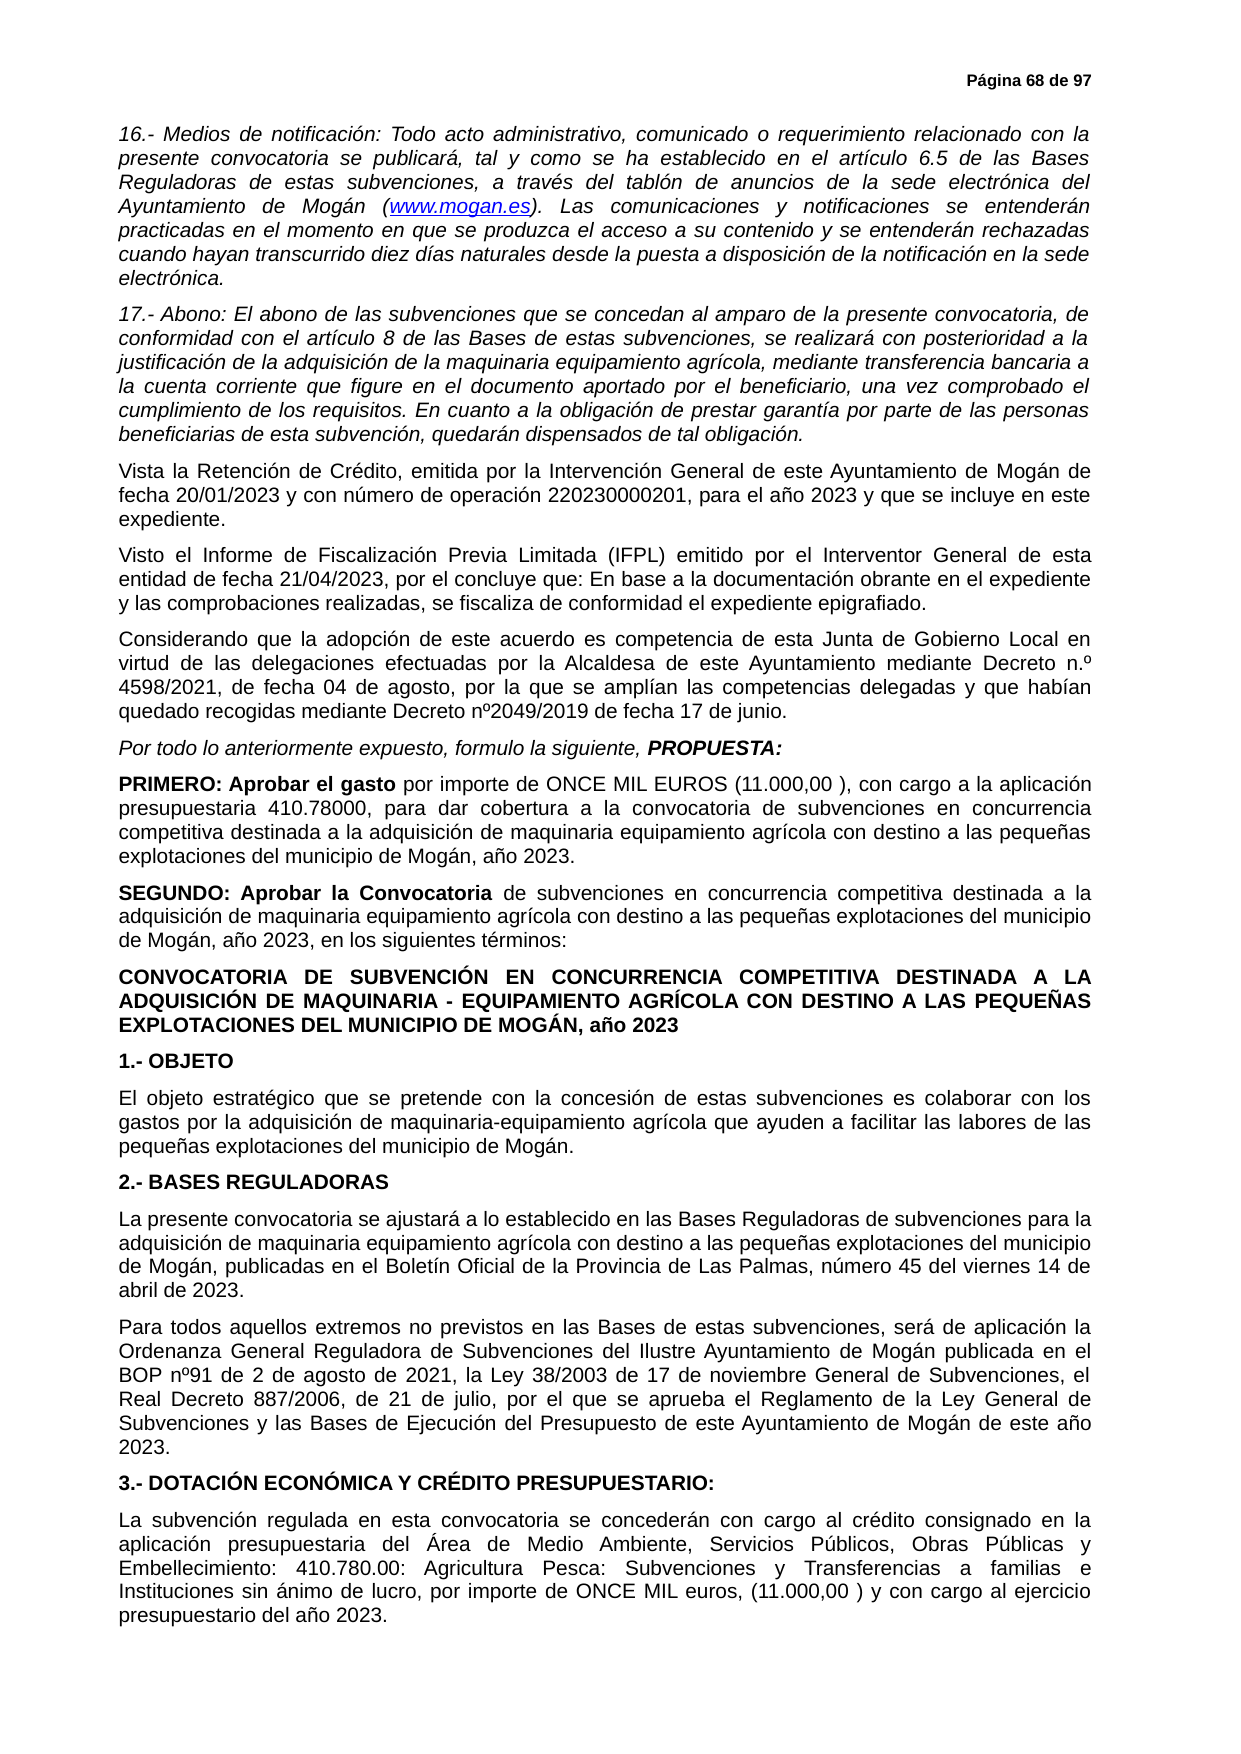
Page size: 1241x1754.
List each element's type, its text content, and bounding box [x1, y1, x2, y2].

text 2.- BASES REGULADORAS [118, 1170, 1092, 1194]
text CONVOCATORIA DE SUBVENCIÓN EN CONCURRENCIA COMPETITIVA DESTINADA A LA ADQUISICIÓN DE MAQUINARIA - EQUIPAMIENTO AGRÍCOLA CON DESTINO A LAS PEQUEÑAS EXPLOTACIONES DEL MUNICIPIO DE MOGÁN, año 2023 [118, 965, 1092, 1037]
text 1.- OBJETO [118, 1049, 1092, 1073]
text 17.- Abono: El abono de las subvenciones que se concedan al amparo de la presente convocatoria, de conformidad con el artículo 8 de las Bases de estas subvenciones, se realizará con posterioridad a la justificación de la adquisición de la maquinaria equipamiento agrícola, mediante transferencia bancaria a la cuenta corriente que figure en el documento aportado por el beneficiario, una vez comprobado el cumplimiento de los requisitos. En cuanto a la obligación de prestar garantía por parte de las personas beneficiarias de esta subvención, quedarán dispensados de tal obligación. [118, 302, 1092, 446]
text PRIMERO: Aprobar el gasto por importe de ONCE MIL EUROS (11.000,00 ), con cargo a la aplicación presupuestaria 410.78000, para dar cobertura a la convocatoria de subvenciones en concurrencia competitiva destinada a la adquisición de maquinaria equipamiento agrícola con destino a las pequeñas explotaciones del municipio de Mogán, año 2023. [118, 772, 1092, 868]
text Para todos aquellos extremos no previstos en las Bases de estas subvenciones, será de aplicación la Ordenanza General Reguladora de Subvenciones del Ilustre Ayuntamiento de Mogán publicada en el BOP nº91 de 2 de agosto de 2021, la Ley 38/2003 de 17 de noviembre General de Subvenciones, el Real Decreto 887/2006, de 21 de julio, por el que se aprueba el Reglamento de la Ley General de Subvenciones y las Bases de Ejecución del Presupuesto de este Ayuntamiento de Mogán de este año 2023. [118, 1315, 1092, 1458]
text 3.- DOTACIÓN ECONÓMICA Y CRÉDITO PRESUPUESTARIO: [118, 1471, 1092, 1495]
text 16.- Medios de notificación: Todo acto administrativo, comunicado o requerimiento relacionado con la presente convocatoria se publicará, tal y como se ha establecido en el artículo 6.5 de las Bases Reguladoras de estas subvenciones, a través del tablón de anuncios de la sede electrónica del Ayuntamiento de Mogán (www.mogan.es). Las comunicaciones y notificaciones se entenderán practicadas en el momento en que se produzca el acceso a su contenido y se entenderán rechazadas cuando hayan transcurrido diez días naturales desde la puesta a disposición de la notificación en la sede electrónica. [118, 122, 1092, 290]
text Visto el Informe de Fiscalización Previa Limitada (IFPL) emitido por el Interventor General de esta entidad de fecha 21/04/2023, por el concluye que: En base a la documentación obrante en el expediente y las comprobaciones realizadas, se fiscaliza de conformidad el expediente epigrafiado. [118, 543, 1092, 615]
text Considerando que la adopción de este acuerdo es competencia de esta Junta de Gobierno Local en virtud de las delegaciones efectuadas por la Alcaldesa de este Ayuntamiento mediante Decreto n.º 4598/2021, de fecha 04 de agosto, por la que se amplían las competencias delegadas y que habían quedado recogidas mediante Decreto nº2049/2019 de fecha 17 de junio. [118, 627, 1092, 723]
text La subvención regulada en esta convocatoria se concederán con cargo al crédito consignado en la aplicación presupuestaria del Área de Medio Ambiente, Servicios Públicos, Obras Públicas y Embellecimiento: 410.780.00: Agricultura Pesca: Subvenciones y Transferencias a familias e Instituciones sin ánimo de lucro, por importe de ONCE MIL euros, (11.000,00 ) y con cargo al ejercicio presupuestario del año 2023. [118, 1507, 1092, 1627]
text Vista la Retención de Crédito, emitida por la Intervención General de este Ayuntamiento de Mogán de fecha 20/01/2023 y con número de operación 220230000201, para el año 2023 y que se incluye en este expediente. [118, 458, 1092, 530]
text La presente convocatoria se ajustará a lo establecido en las Bases Reguladoras de subvenciones para la adquisición de maquinaria equipamiento agrícola con destino a las pequeñas explotaciones del municipio de Mogán, publicadas en el Boletín Oficial de la Provincia de Las Palmas, número 45 del viernes 14 de abril de 2023. [118, 1206, 1092, 1302]
text SEGUNDO: Aprobar la Convocatoria de subvenciones en concurrencia competitiva destinada a la adquisición de maquinaria equipamiento agrícola con destino a las pequeñas explotaciones del municipio de Mogán, año 2023, en los siguientes términos: [118, 880, 1092, 952]
text Por todo lo anteriormente expuesto, formulo la siguiente, PROPUESTA: [118, 736, 1092, 759]
text El objeto estratégico que se pretende con la concesión de estas subvenciones es colaborar con los gastos por la adquisición de maquinaria-equipamiento agrícola que ayuden a facilitar las labores de las pequeñas explotaciones del municipio de Mogán. [118, 1086, 1092, 1157]
